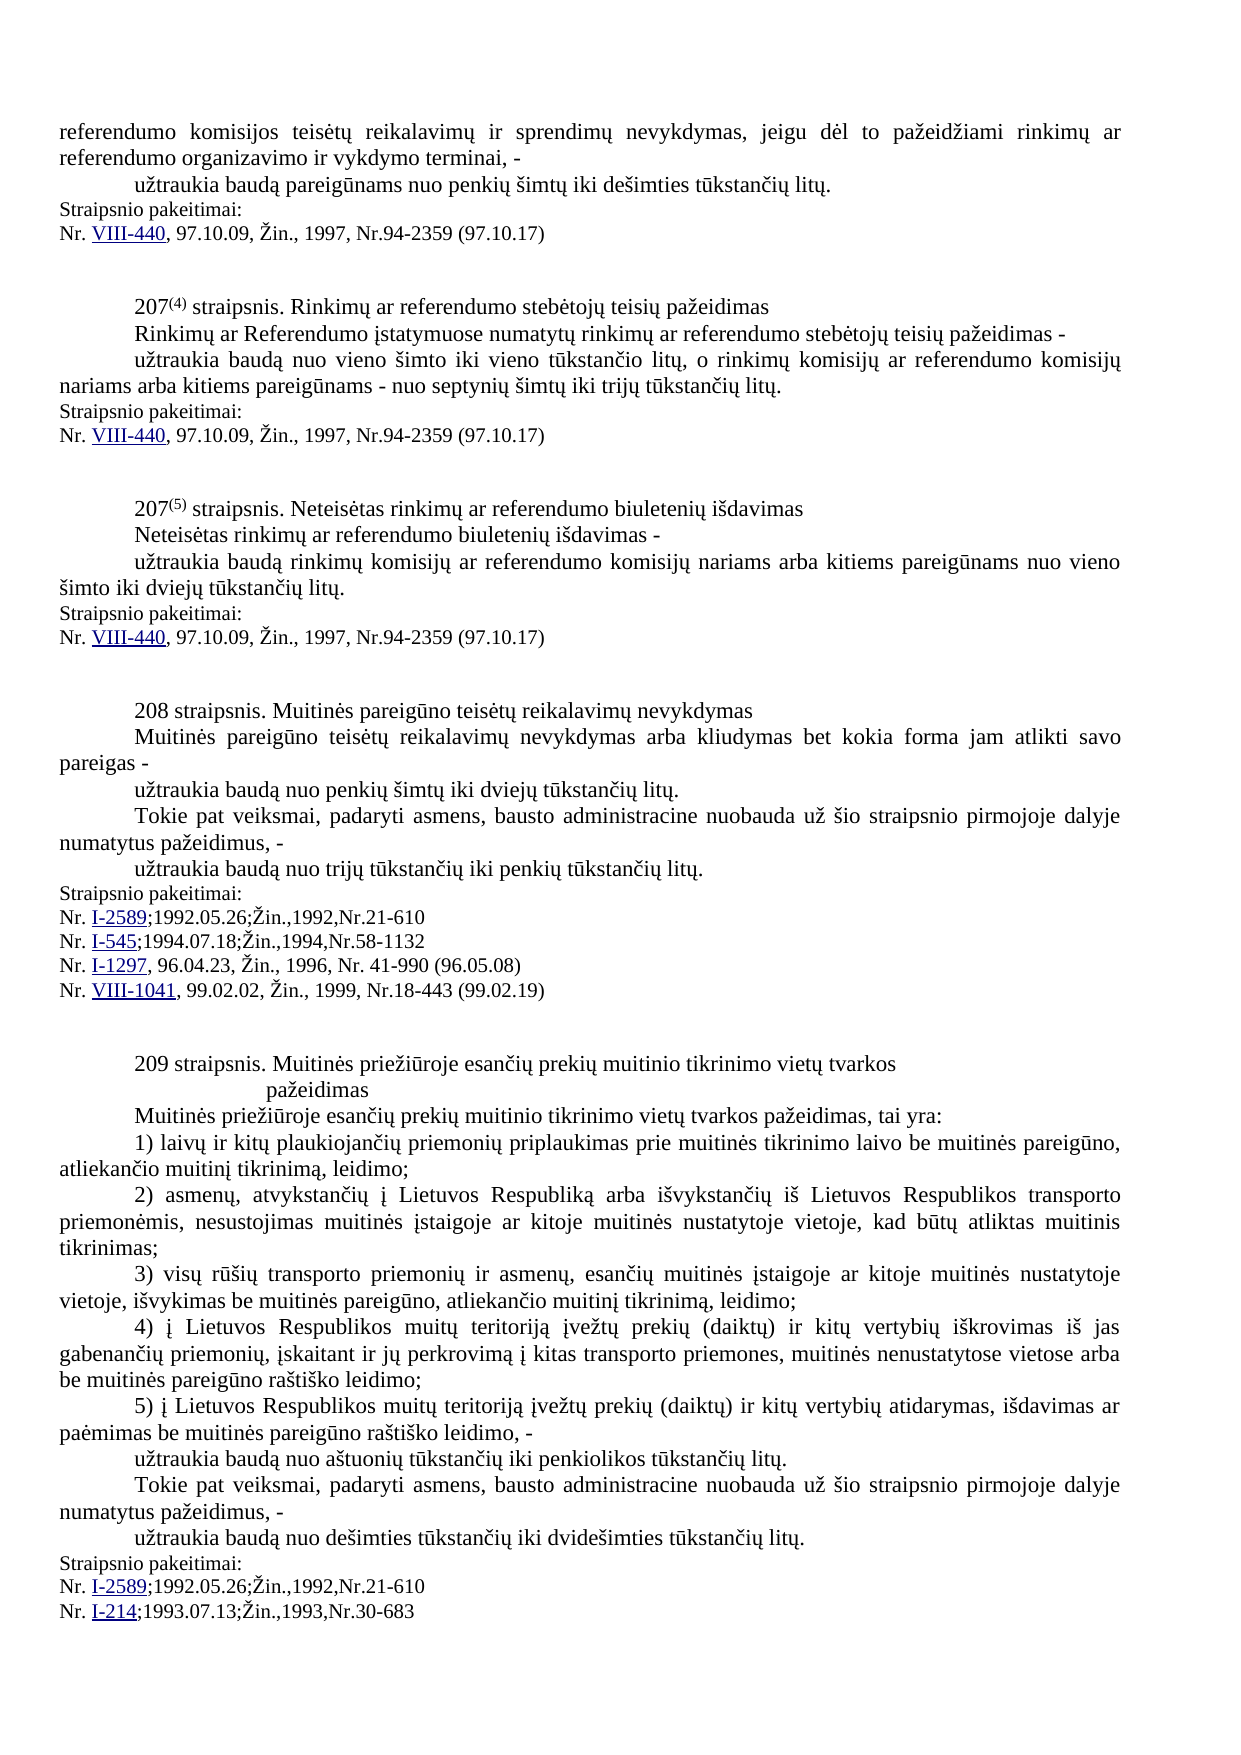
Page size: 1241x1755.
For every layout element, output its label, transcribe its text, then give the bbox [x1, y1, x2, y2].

text Nr. VIII-440, 97.10.09, Žin., 1997, Nr.94-2359 (97.10.17) [59, 423, 1122, 447]
text 209 straipsnis. Muitinės priežiūroje esančių prekių muitinio tikrinimo vietų tvarkos [134, 1050, 1122, 1076]
text 3) visų rūšių transporto priemonių ir asmenų, esančių muitinės įstaigoje ar kitoje muitinės nustatytoje vietoje, išvykimas be muitinės pareigūno, atliekančio muitinį tikrinimą, leidimo; [59, 1261, 1122, 1313]
text užtraukia baudą nuo trijų tūkstančių iki penkių tūkstančių litų. [59, 855, 1122, 881]
text užtraukia baudą nuo penkių šimtų iki dviejų tūkstančių litų. [59, 776, 1122, 802]
text užtraukia baudą rinkimų komisijų ar referendumo komisijų nariams arba kitiems pareigūnams nuo vieno šimto iki dviejų tūkstančių litų. [59, 548, 1122, 601]
text Nr. I-1297, 96.04.23, Žin., 1996, Nr. 41-990 (96.05.08) [59, 953, 1122, 977]
text 2) asmenų, atvykstančių į Lietuvos Respubliką arba išvykstančių iš Lietuvos Respublikos transporto priemonėmis, nesustojimas muitinės įstaigoje ar kitoje muitinės nustatytoje vietoje, kad būtų atliktas muitinis tikrinimas; [59, 1181, 1122, 1261]
text 207(5) straipsnis. Neteisėtas rinkimų ar referendumo biuletenių išdavimas [59, 495, 1122, 521]
text Straipsnio pakeitimai: [59, 881, 1122, 905]
text Rinkimų ar Referendumo įstatymuose numatytų rinkimų ar referendumo stebėtojų teisių pažeidimas - [59, 320, 1122, 346]
text Nr. VIII-440, 97.10.09, Žin., 1997, Nr.94-2359 (97.10.17) [59, 624, 1122, 649]
text Nr. I-2589;1992.05.26;Žin.,1992,Nr.21-610 [59, 1574, 1122, 1598]
text Straipsnio pakeitimai: [59, 197, 1122, 221]
text Nr. VIII-440, 97.10.09, Žin., 1997, Nr.94-2359 (97.10.17) [59, 221, 1122, 245]
text užtraukia baudą nuo dešimties tūkstančių iki dvidešimties tūkstančių litų. [59, 1524, 1122, 1550]
text Nr. VIII-1041, 99.02.02, Žin., 1999, Nr.18-443 (99.02.19) [59, 977, 1122, 1002]
text Tokie pat veiksmai, padaryti asmens, bausto administracine nuobauda už šio straipsnio pirmojoje dalyje numatytus pažeidimus, - [59, 1471, 1122, 1524]
text Straipsnio pakeitimai: [59, 601, 1122, 624]
text užtraukia baudą nuo vieno šimto iki vieno tūkstančio litų, o rinkimų komisijų ar referendumo komisijų nariams arba kitiems pareigūnams - nuo septynių šimtų iki trijų tūkstančių litų. [59, 346, 1122, 399]
text Nr. I-2589;1992.05.26;Žin.,1992,Nr.21-610 [59, 905, 1122, 929]
text 4) į Lietuvos Respublikos muitų teritoriją įvežtų prekių (daiktų) ir kitų vertybių iškrovimas iš jas gabenančių priemonių, įskaitant ir jų perkrovimą į kitas transporto priemones, muitinės nenustatytose vietose arba be muitinės pareigūno raštiško leidimo; [59, 1313, 1122, 1392]
text Nr. I-214;1993.07.13;Žin.,1993,Nr.30-683 [59, 1598, 1122, 1623]
text Straipsnio pakeitimai: [59, 1550, 1122, 1574]
text užtraukia baudą nuo aštuonių tūkstančių iki penkiolikos tūkstančių litų. [59, 1445, 1122, 1471]
text Tokie pat veiksmai, padaryti asmens, bausto administracine nuobauda už šio straipsnio pirmojoje dalyje numatytus pažeidimus, - [59, 802, 1122, 855]
text 208 straipsnis. Muitinės pareigūno teisėtų reikalavimų nevykdymas [59, 697, 1122, 723]
text Nr. I-545;1994.07.18;Žin.,1994,Nr.58-1132 [59, 929, 1122, 953]
text Muitinės pareigūno teisėtų reikalavimų nevykdymas arba kliudymas bet kokia forma jam atlikti savo pareigas - [59, 723, 1122, 776]
text 207(4) straipsnis. Rinkimų ar referendumo stebėtojų teisių pažeidimas [59, 293, 1122, 320]
text 1) laivų ir kitų plaukiojančių priemonių priplaukimas prie muitinės tikrinimo laivo be muitinės pareigūno, atliekančio muitinį tikrinimą, leidimo; [59, 1129, 1122, 1181]
text Neteisėtas rinkimų ar referendumo biuletenių išdavimas - [59, 521, 1122, 548]
text užtraukia baudą pareigūnams nuo penkių šimtų iki dešimties tūkstančių litų. [59, 171, 1122, 197]
text Straipsnio pakeitimai: [59, 399, 1122, 423]
text pažeidimas [59, 1076, 1122, 1102]
text Muitinės priežiūroje esančių prekių muitinio tikrinimo vietų tvarkos pažeidimas, tai yra: [59, 1102, 1122, 1129]
text 5) į Lietuvos Respublikos muitų teritoriją įvežtų prekių (daiktų) ir kitų vertybių atidarymas, išdavimas ar paėmimas be muitinės pareigūno raštiško leidimo, - [59, 1392, 1122, 1445]
text referendumo komisijos teisėtų reikalavimų ir sprendimų nevykdymas, jeigu dėl to pažeidžiami rinkimų ar referendumo organizavimo ir vykdymo terminai, - [59, 118, 1122, 171]
